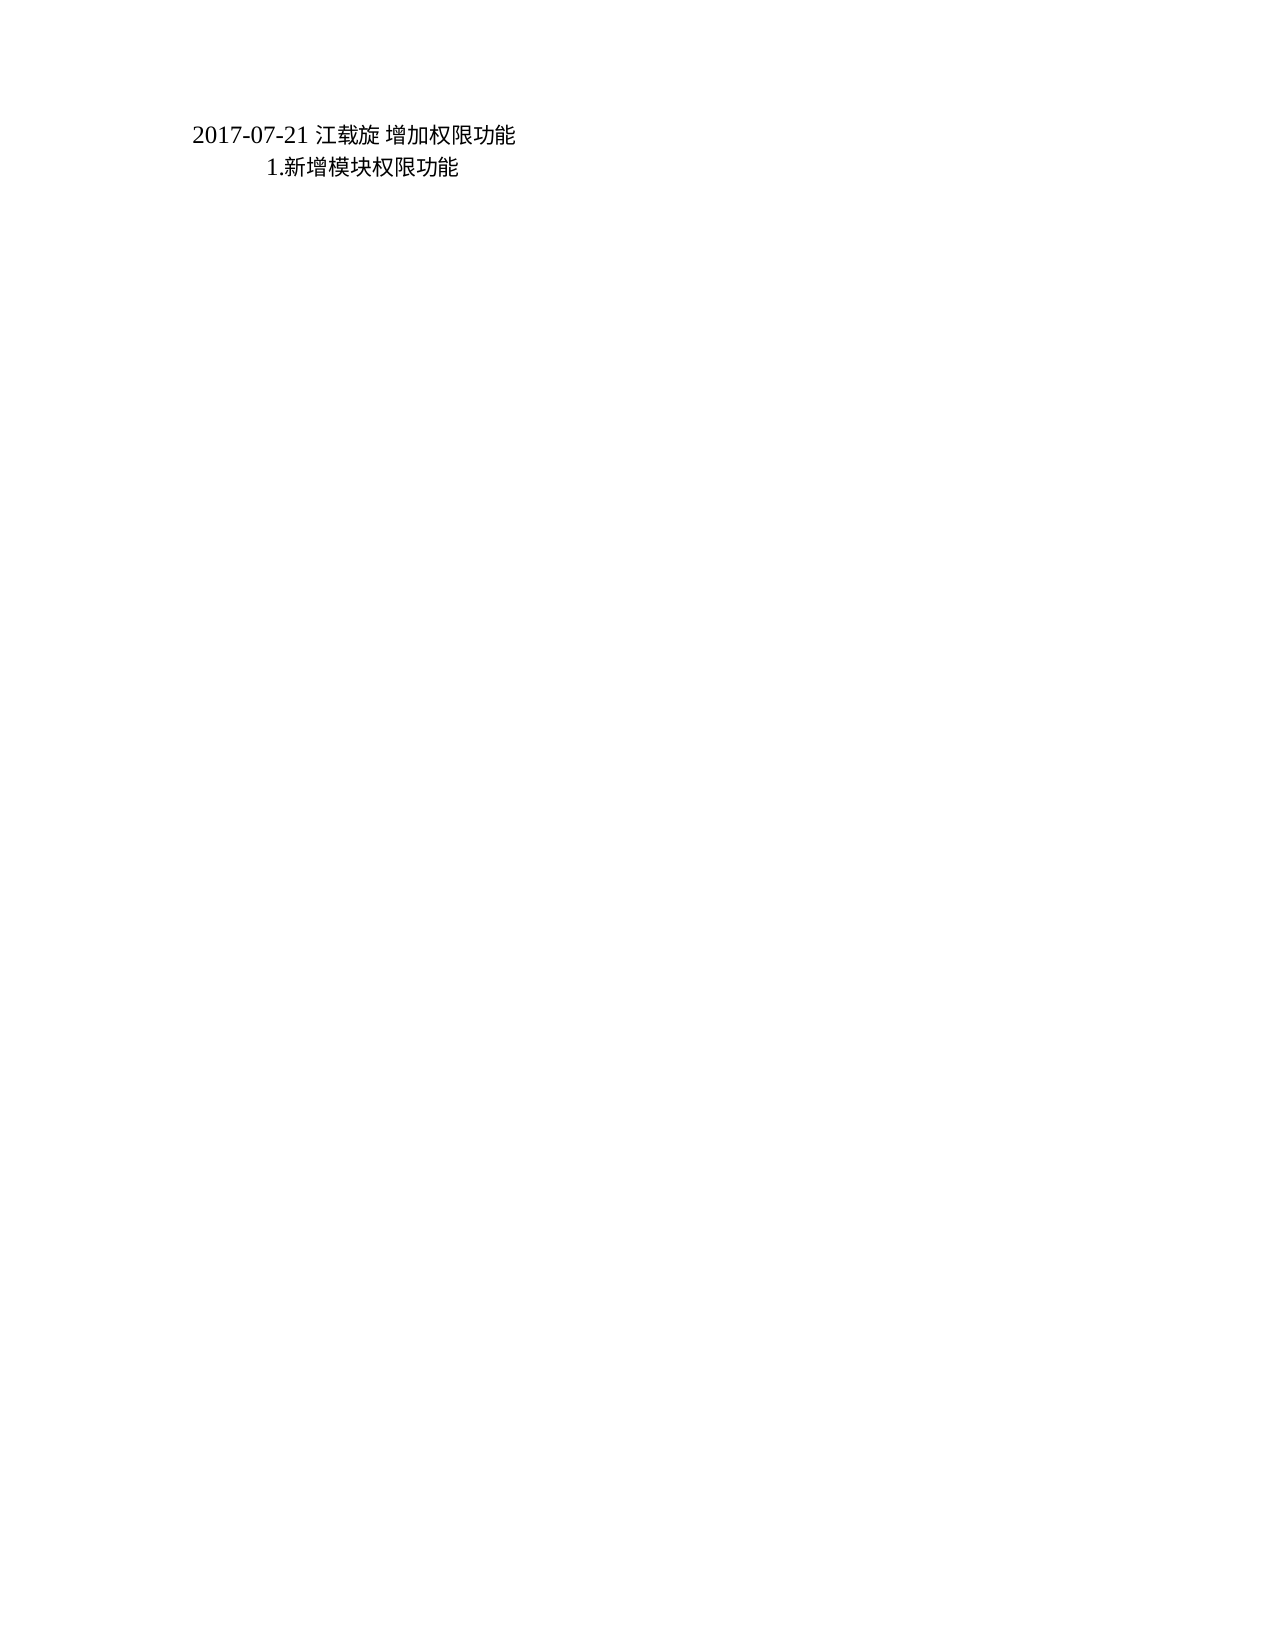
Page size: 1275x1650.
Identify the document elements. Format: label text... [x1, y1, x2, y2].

text 1.新增模块权限功能 [118, 150, 1157, 181]
text 2017-07-21 江载旋 增加权限功能 [118, 118, 1157, 150]
